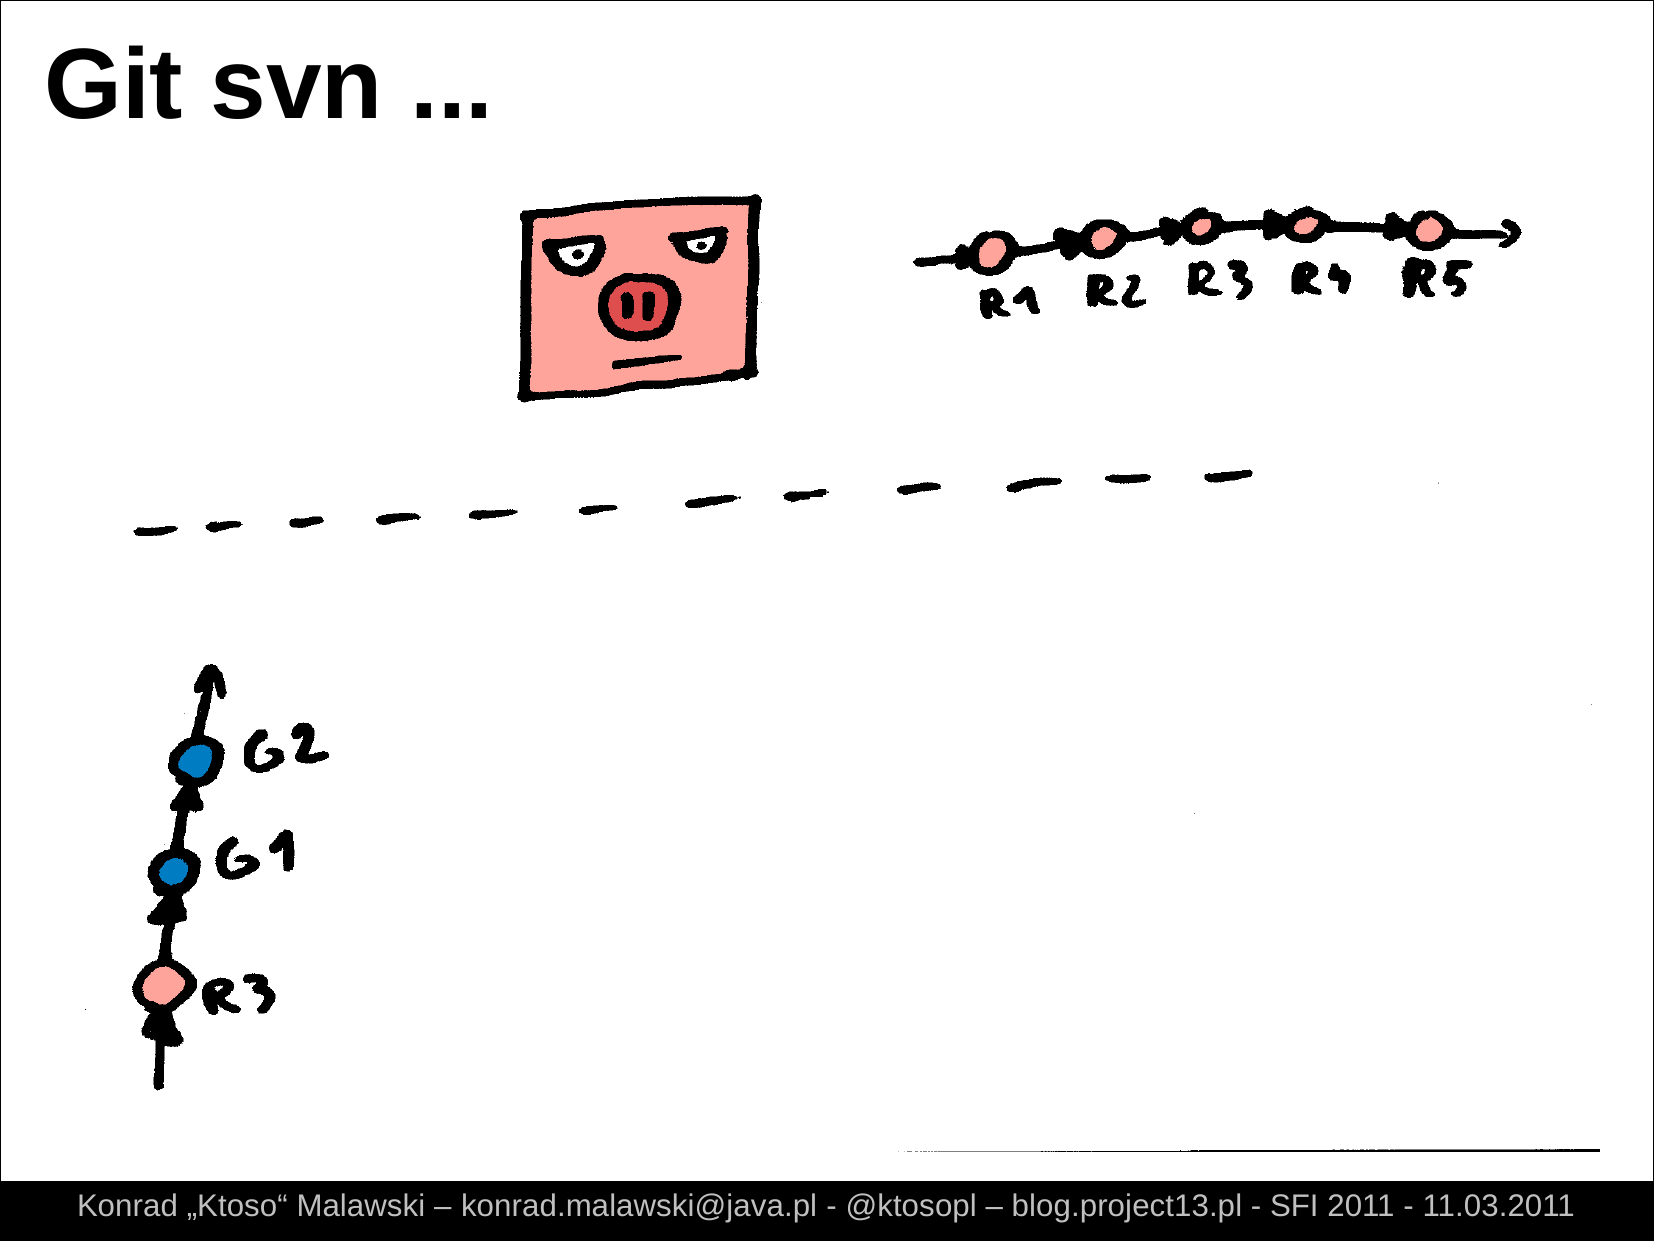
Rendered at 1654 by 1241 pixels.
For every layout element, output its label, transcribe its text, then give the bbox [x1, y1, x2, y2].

text_box Konrad „Ktoso“ Malawski – konrad.malawski@java.pl - @ktosopl – blog.project13.pl - SFI 2011 - 11.03.2011 [0, 1181, 1654, 1238]
picture [64, 183, 1600, 1152]
text_box Git svn ... [29, 21, 1625, 148]
